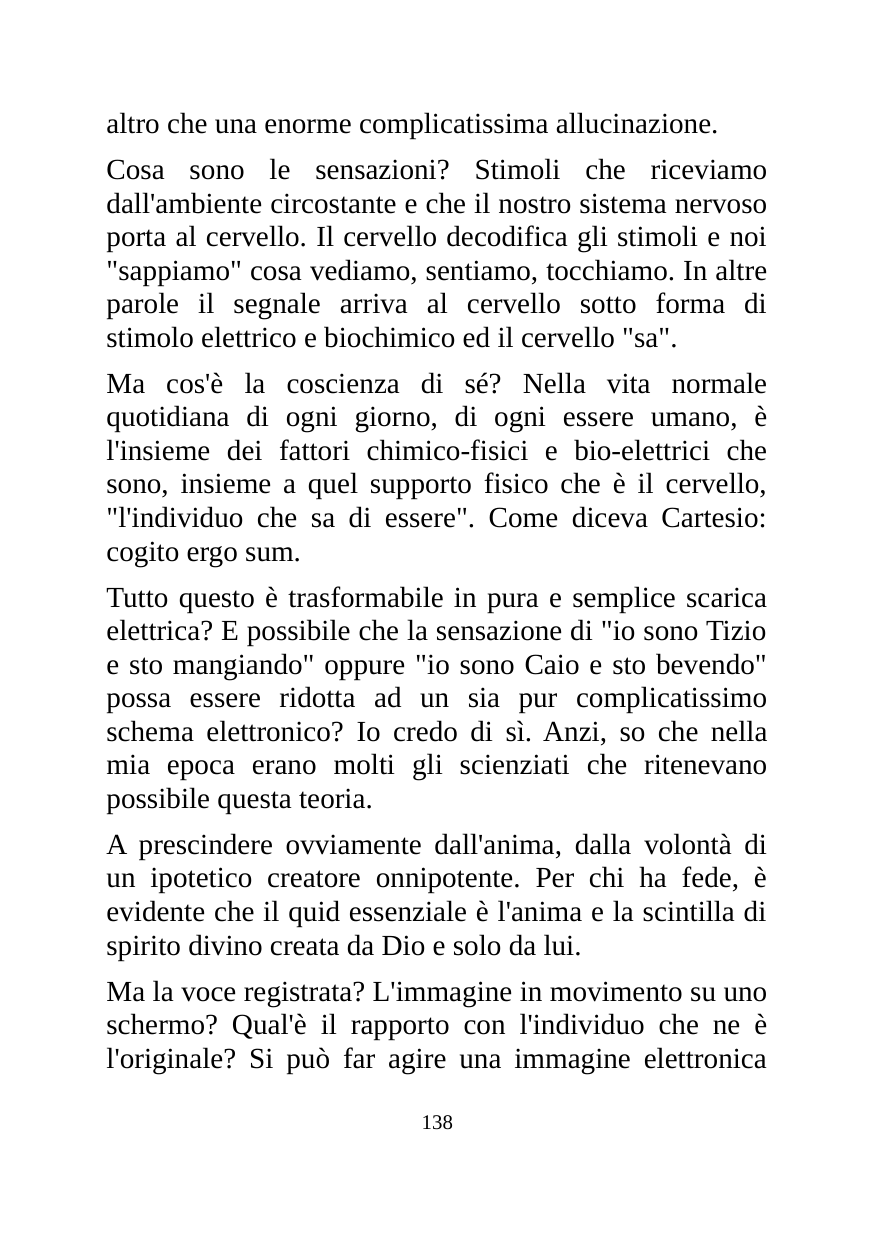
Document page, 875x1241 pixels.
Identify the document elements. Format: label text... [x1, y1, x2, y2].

text Ma la voce registrata? L'immagine in movimento su uno schermo? Qual'è il rapporto con l'individuo che ne è l'originale? Si può far agire una immagine elettronica [106, 974, 768, 1074]
text Tutto questo è trasformabile in pura e semplice scarica elettrica? E possibile che la sensazione di "io sono Tizio e sto mangiando" oppure "io sono Caio e sto bevendo" possa essere ridotta ad un sia pur complicatissimo schema elettronico? Io credo di sì. Anzi, so che nella mia epoca erano molti gli scienziati che ritenevano possibile questa teoria. [106, 580, 768, 814]
text Ma cos'è la coscienza di sé? Nella vita normale quotidiana di ogni giorno, di ogni essere umano, è l'insieme dei fattori chimico-fisici e bio-elettrici che sono, insieme a quel supporto fisico che è il cervello, "l'individuo che sa di essere". Come diceva Cartesio: cogito ergo sum. [106, 366, 768, 567]
text Cosa sono le sensazioni? Stimoli che riceviamo dall'ambiente circostante e che il nostro sistema nervoso porta al cervello. Il cervello decodifica gli stimoli e noi "sappiamo" cosa vediamo, sentiamo, tocchiamo. In altre parole il segnale arriva al cervello sotto forma di stimolo elettrico e biochimico ed il cervello "sa". [106, 152, 768, 353]
text A prescindere ovviamente dall'anima, dalla volontà di un ipotetico creatore onnipotente. Per chi ha fede, è evidente che il quid essenziale è l'anima e la scintilla di spirito divino creata da Dio e solo da lui. [106, 827, 768, 961]
text altro che una enorme complicatissima allucinazione. [106, 106, 768, 140]
